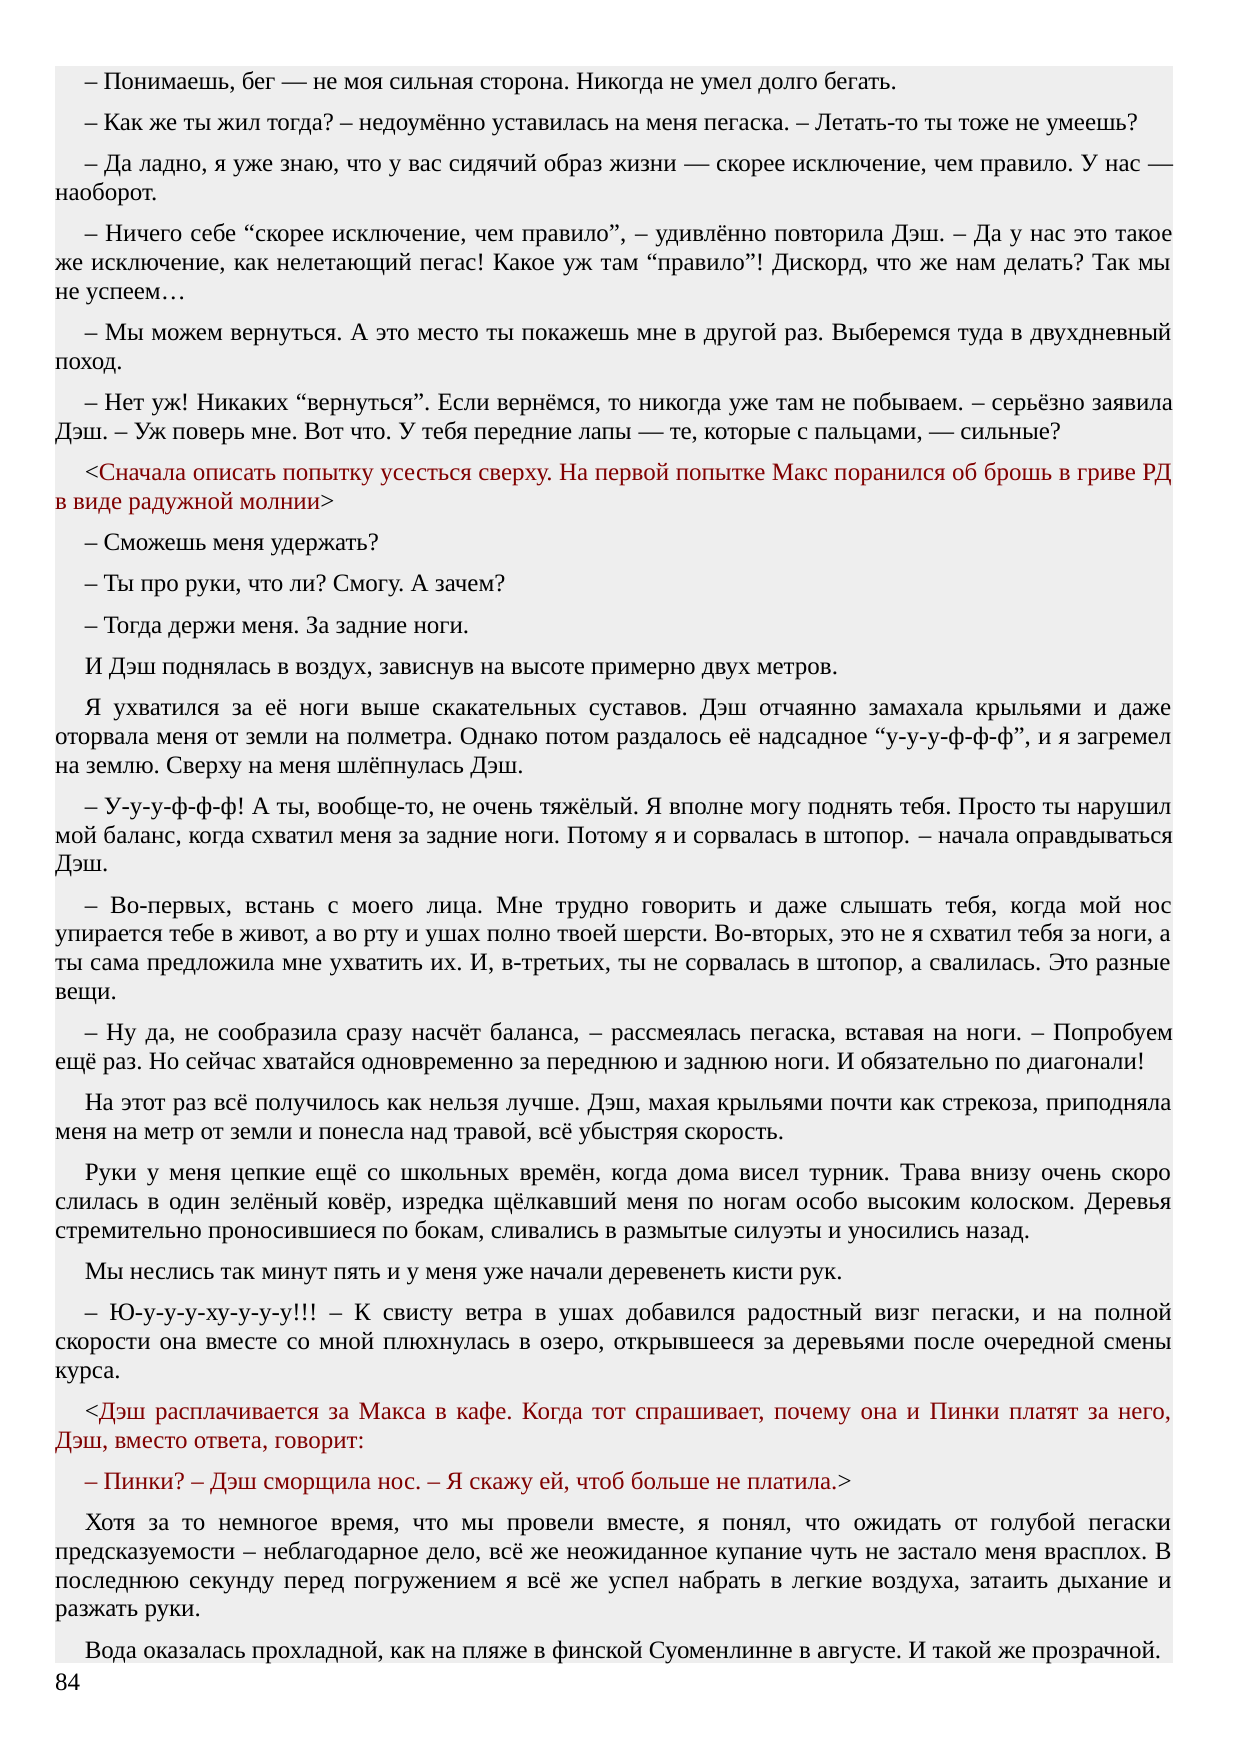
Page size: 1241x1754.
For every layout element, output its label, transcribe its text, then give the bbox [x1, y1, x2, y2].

text На этот раз всё получилось как нельзя лучше. Дэш, махая крыльями почти как стрекоза, приподняла меня на метр от земли и понесла над травой, всё убыстряя скорость. [55, 1087, 1173, 1145]
text – Ты про руки, что ли? Смогу. А зачем? [55, 568, 1173, 597]
text – Ну да, не сообразила сразу насчёт баланса, – рассмеялась пегаска, вставая на ноги. – Попробуем ещё раз. Но сейчас хватайся одновременно за переднюю и заднюю ноги. И обязательно по диагонали! [55, 1017, 1173, 1075]
text Вода оказалась прохладной, как на пляже в финской Суоменлинне в августе. И такой же прозрачной. [55, 1635, 1173, 1663]
text Руки у меня цепкие ещё со школьных времён, когда дома висел турник. Трава внизу очень скоро слилась в один зелёный ковёр, изредка щёлкавший меня по ногам особо высоким колоском. Деревья стремительно проносившиеся по бокам, сливались в размытые силуэты и уносились назад. [55, 1157, 1173, 1243]
text – Во-первых, встань с моего лица. Мне трудно говорить и даже слышать тебя, когда мой нос упирается тебе в живот, а во рту и ушах полно твоей шерсти. Во-вторых, это не я схватил тебя за ноги, а ты сама предложила мне ухватить их. И, в-третьих, ты не сорвалась в штопор, а свалилась. Это разные вещи. [55, 890, 1173, 1005]
text Хотя за то немногое время, что мы провели вместе, я понял, что ожидать от голубой пегаски предсказуемости – неблагодарное дело, всё же неожиданное купание чуть не застало меня врасплох. В последнюю секунду перед погружением я всё же успел набрать в легкие воздуха, затаить дыхание и разжать руки. [55, 1507, 1173, 1622]
text <Cначала описать попытку усесться сверху. На первой попытке Макс поранился об брошь в гриве РД в виде радужной молнии> [55, 457, 1173, 515]
text И Дэш поднялась в воздух, зависнув на высоте примерно двух метров. [55, 651, 1173, 680]
text Мы неслись так минут пять и у меня уже начали деревенеть кисти рук. [55, 1256, 1173, 1285]
text – Да ладно, я уже знаю, что у вас сидячий образ жизни — скорее исключение, чем правило. У нас — наоборот. [55, 148, 1173, 206]
text – Пинки? – Дэш сморщила нос. – Я скажу ей, чтоб больше не платила.> [55, 1466, 1173, 1495]
text – Ничего себе “скорее исключение, чем правило”, – удивлённо повторила Дэш. – Да у нас это такое же исключение, как нелетающий пегас! Какое уж там “правило”! Дискорд, что же нам делать? Так мы не успеем… [55, 218, 1173, 305]
text – У-у-у-ф-ф-ф! А ты, вообще-то, не очень тяжёлый. Я вполне могу поднять тебя. Просто ты нарушил мой баланс, когда схватил меня за задние ноги. Потому я и сорвалась в штопор. – начала оправдываться Дэш. [55, 791, 1173, 877]
text – Тогда держи меня. За задние ноги. [55, 610, 1173, 638]
text Я ухватился за её ноги выше скакательных суставов. Дэш отчаянно замахала крыльями и даже оторвала меня от земли на полметра. Однако потом раздалось её надсадное “у-у-у-ф-ф-ф”, и я загремел на землю. Сверху на меня шлёпнулась Дэш. [55, 692, 1173, 778]
text – Нет уж! Никаких “вернуться”. Если вернёмся, то никогда уже там не побываем. – серьёзно заявила Дэш. – Уж поверь мне. Вот что. У тебя передние лапы — те, которые с пальцами, — сильные? [55, 387, 1173, 445]
text – Сможешь меня удержать? [55, 527, 1173, 556]
text – Понимаешь, бег — не моя сильная сторона. Никогда не умел долго бегать. [55, 66, 1173, 95]
text <Дэш расплачивается за Макса в кафе. Когда тот спрашивает, почему она и Пинки платят за него, Дэш, вместо ответа, говорит: [55, 1396, 1173, 1453]
text – Как же ты жил тогда? – недоумённо уставилась на меня пегаска. – Летать-то ты тоже не умеешь? [55, 107, 1173, 136]
text – Ю-у-у-у-ху-у-у-у!!! – К свисту ветра в ушах добавился радостный визг пегаски, и на полной скорости она вместе со мной плюхнулась в озеро, открывшееся за деревьями после очередной смены курса. [55, 1297, 1173, 1383]
text – Мы можем вернуться. А это место ты покажешь мне в другой раз. Выберемся туда в двухдневный поход. [55, 317, 1173, 375]
